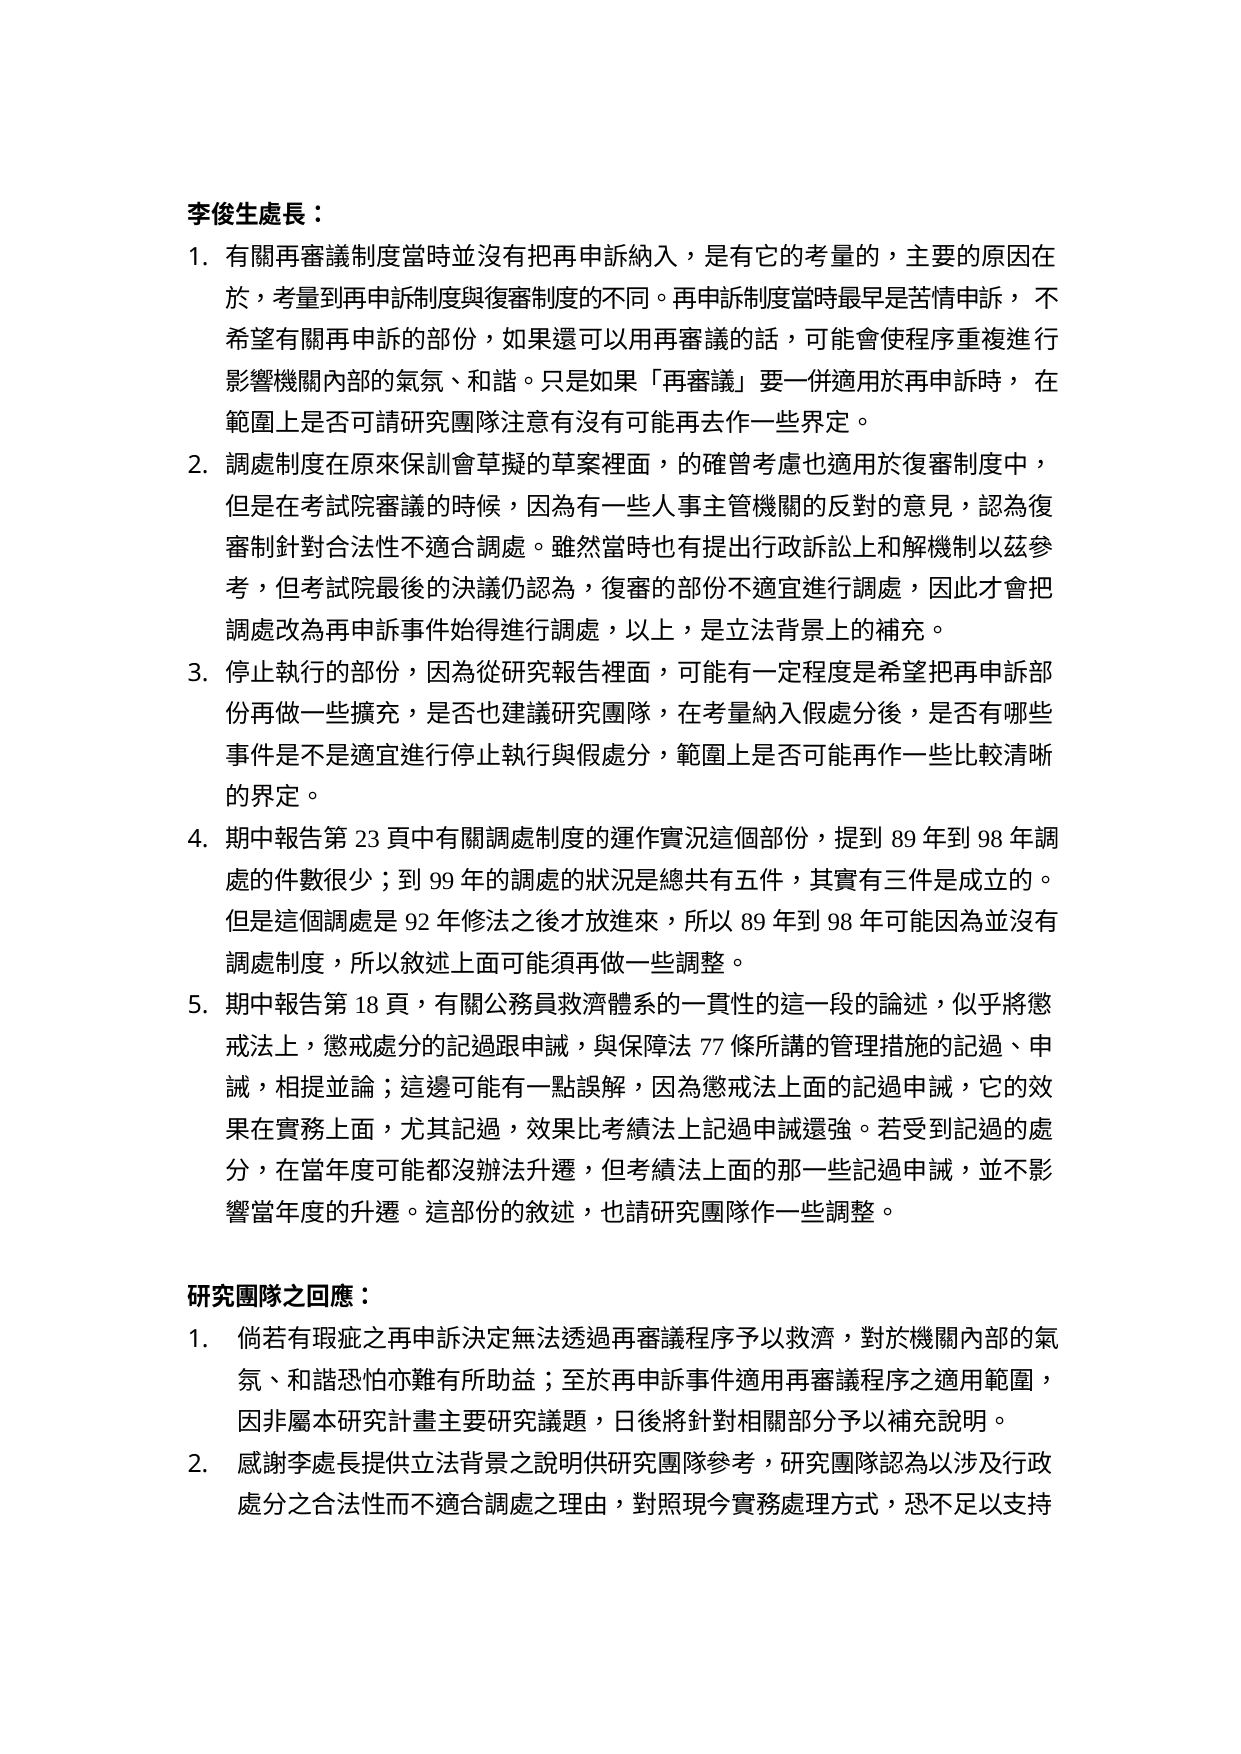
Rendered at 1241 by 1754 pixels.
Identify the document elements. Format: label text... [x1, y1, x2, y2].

list 停止執行的部份，因為從研究報告裡面，可能有一定程度是希望把再申訴部份再做一些擴充，是否也建議研究團隊，在考量納入假處分後，是否有哪些事件是不是適宜進行停止執行與假處分，範圍上是否可能再作一些比較清晰的界定。 [187, 654, 1053, 813]
list 倘若有瑕疵之再申訴決定無法透過再審議程序予以救濟，對於機關內部的氣氛、和諧恐怕亦難有所助益；至於再申訴事件適用再審議程序之適用範圍， 因非屬本研究計畫主要研究議題，日後將針對相關部分予以補充說明。 [187, 1321, 1059, 1438]
list 期中報告第 18 頁，有關公務員救濟體系的一貫性的這一段的論述，似乎將懲戒法上，懲戒處分的記過跟申誡，與保障法 77 條所講的管理措施的記過、申誡，相提並論；這邊可能有一點誤解，因為懲戒法上面的記過申誡，它的效果在實務上面，尤其記過，效果比考績法上記過申誡還強。若受到記過的處分，在當年度可能都沒辦法升遷，但考績法上面的那一些記過申誡，並不影響當年度的升遷。這部份的敘述，也請研究團隊作一些調整。 [187, 987, 1053, 1228]
list 期中報告第 23 頁中有關調處制度的運作實況這個部份，提到 89 年到 98 年調處的件數很少；到 99 年的調處的狀況是總共有五件，其實有三件是成立的。但是這個調處是 92 年修法之後才放進來，所以 89 年到 98 年可能因為並沒有調處制度，所以敘述上面可能須再做一些調整。 [187, 821, 1059, 979]
subtitle 李俊生處長： [187, 196, 1148, 231]
list 調處制度在原來保訓會草擬的草案裡面，的確曾考慮也適用於復審制度中， 但是在考試院審議的時候，因為有一些人事主管機關的反對的意見，認為復審制針對合法性不適合調處。雖然當時也有提出行政訴訟上和解機制以茲參考，但考試院最後的決議仍認為，復審的部份不適宜進行調處，因此才會把調處改為再申訴事件始得進行調處，以上，是立法背景上的補充。 [187, 447, 1053, 647]
list 感謝李處長提供立法背景之說明供研究團隊參考，研究團隊認為以涉及行政處分之合法性而不適合調處之理由，對照現今實務處理方式，恐不足以支持 [187, 1446, 1053, 1521]
list 有關再審議制度當時並沒有把再申訴納入，是有它的考量的，主要的原因在於，考量到再申訴制度與復審制度的不同。再申訴制度當時最早是苦情申訴， 不希望有關再申訴的部份，如果還可以用再審議的話，可能會使程序重複進行影響機關內部的氣氛、和諧。只是如果「再審議」要一併適用於再申訴時， 在範圍上是否可請研究團隊注意有沒有可能再去作一些界定。 [187, 239, 1059, 439]
subtitle 研究團隊之回應： [187, 1279, 1148, 1313]
